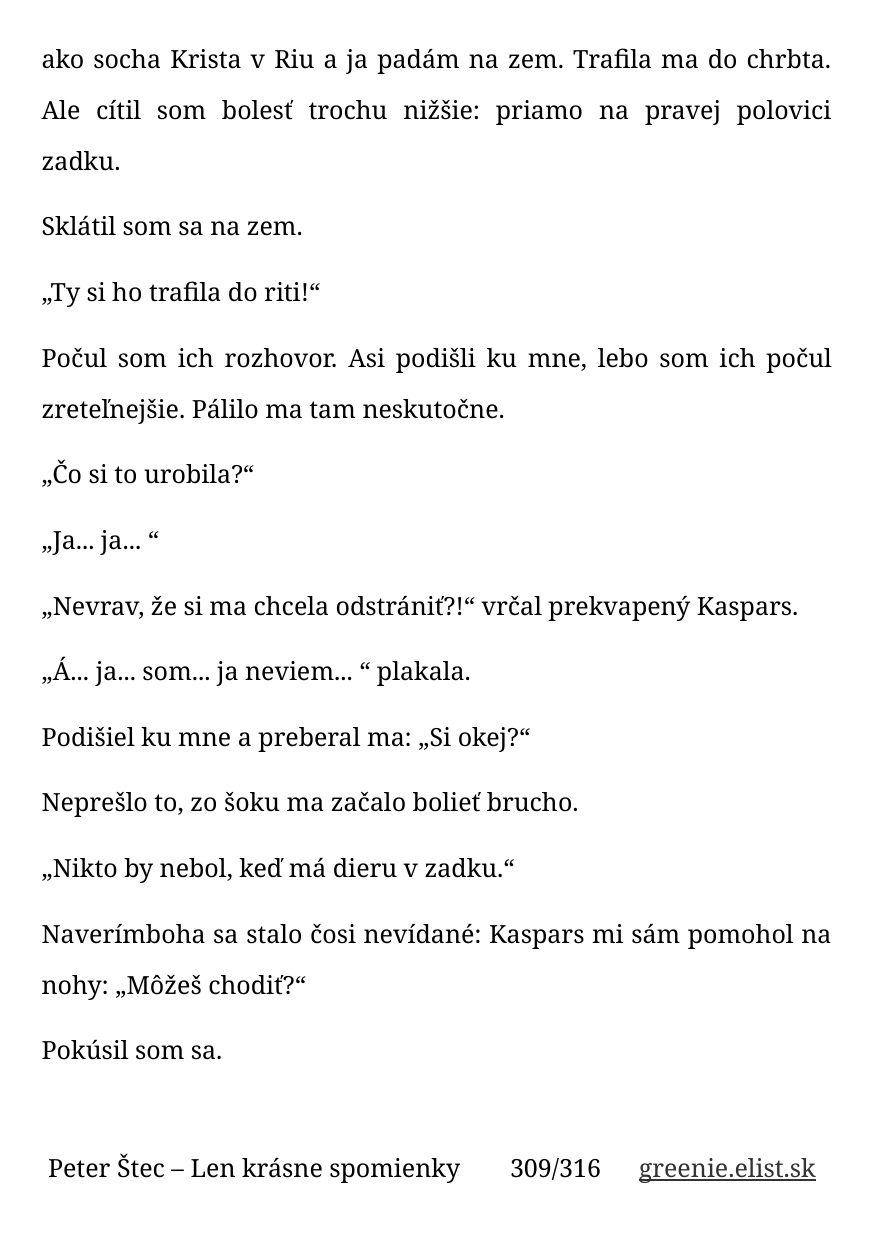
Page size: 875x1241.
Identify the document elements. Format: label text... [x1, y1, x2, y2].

text „Ty si ho trafila do riti!“ [41, 275, 833, 309]
text „Nikto by nebol, keď má dieru v zadku.“ [41, 851, 833, 885]
text Pokúsil som sa. [41, 1033, 833, 1067]
text Neprešlo to, zo šoku ma začalo bolieť brucho. [41, 785, 833, 819]
text „Ja... ja... “ [41, 523, 833, 557]
text „Á... ja... som... ja neviem... “ plakala. [41, 654, 833, 688]
text „Čo si to urobila?“ [41, 457, 833, 491]
text Podišiel ku mne a preberal ma: „Si okej?“ [41, 719, 833, 753]
text ako socha Krista v Riu a ja padám na zem. Trafila ma do chrbta. Ale cítil som bolesť trochu nižšie: priamo na pravej polovici zadku. [41, 41, 833, 177]
text Sklátil som sa na zem. [41, 209, 833, 243]
text „Nevrav, že si ma chcela odstrániť?!“ vrčal prekvapený Kaspars. [41, 588, 833, 622]
text Naverímboha sa stalo čosi nevídané: Kaspars mi sám pomohol na nohy: „Môžeš chodiť?“ [41, 916, 833, 1001]
text Počul som ich rozhovor. Asi podišli ku mne, lebo som ich počul zreteľnejšie. Pálilo ma tam neskutočne. [41, 340, 833, 425]
